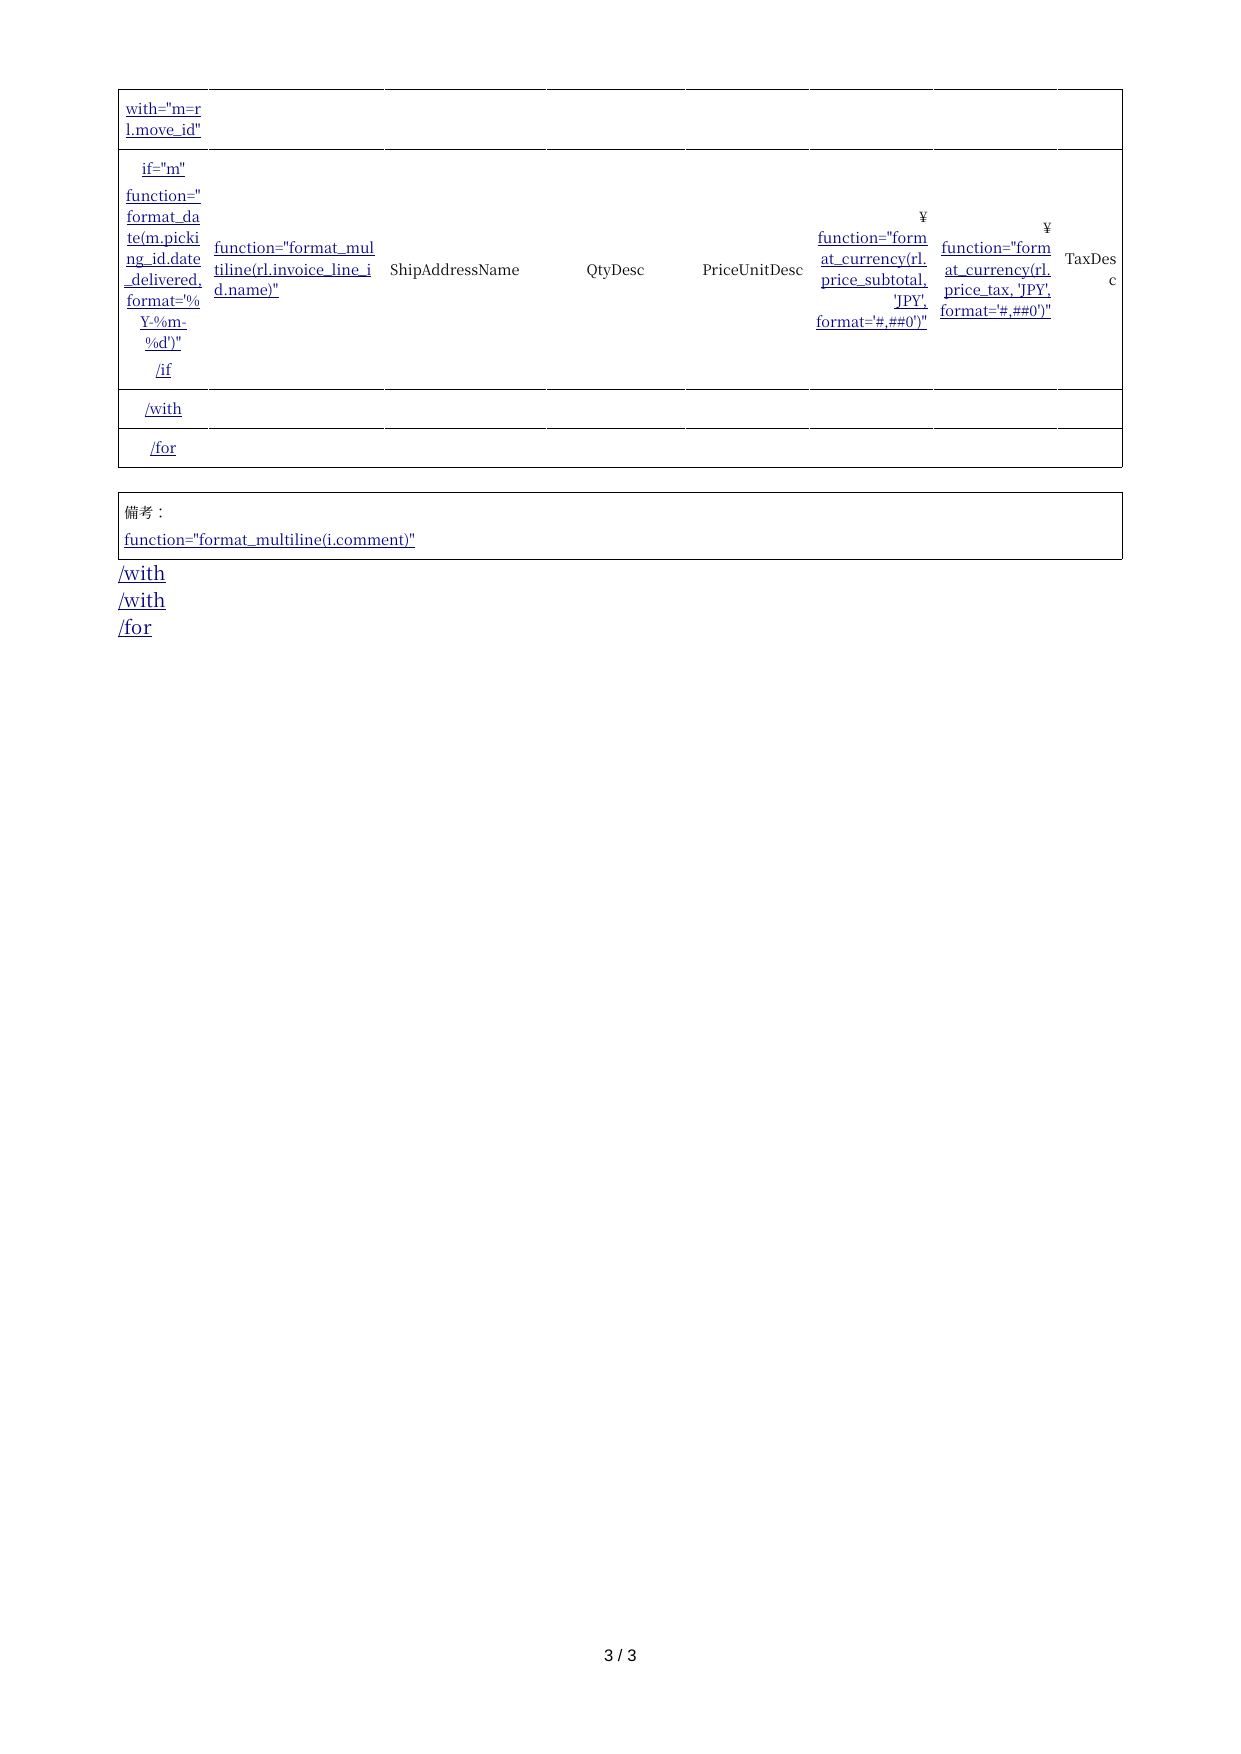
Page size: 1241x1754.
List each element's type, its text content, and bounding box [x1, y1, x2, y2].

table_cell [1058, 90, 1122, 148]
table_cell [385, 429, 546, 467]
table_cell [686, 390, 809, 428]
text /for [118, 613, 1122, 640]
table_cell [810, 390, 933, 428]
table_cell /with [119, 390, 208, 428]
table_cell TaxDesc [1058, 150, 1122, 389]
table_cell [1058, 390, 1122, 428]
table_cell [547, 390, 685, 428]
table_cell ¥ function="format_currency(rl.price_subtotal, 'JPY', format='#,##0')" [810, 150, 933, 389]
table_cell [686, 429, 809, 467]
table_cell if="m" function="format_date(m.picking_id.date_delivered, format='%Y-%m-%d')" /if [119, 150, 208, 389]
table_cell [934, 90, 1057, 148]
table_header 備考： function="format_multiline(i.comment)" [119, 493, 1122, 559]
table_cell /for [119, 429, 208, 467]
table_cell [686, 90, 809, 148]
table_cell [209, 90, 384, 148]
table_cell [547, 429, 685, 467]
text /with [118, 586, 1122, 613]
table_cell [810, 429, 933, 467]
table_cell [385, 90, 546, 148]
table_cell [810, 90, 933, 148]
table_cell [934, 390, 1057, 428]
table_cell [547, 90, 685, 148]
table_cell [209, 429, 384, 467]
table_cell with="m=rl.move_id" [119, 90, 208, 148]
table_cell PriceUnitDesc [686, 150, 809, 389]
table_cell ShipAddressName [385, 150, 546, 389]
table_cell [385, 390, 546, 428]
table_cell [209, 390, 384, 428]
table_cell ¥ function="format_currency(rl.price_tax, 'JPY', format='#,##0')" [934, 150, 1057, 389]
table_cell function="format_multiline(rl.invoice_line_id.name)" [209, 150, 384, 389]
text /with [118, 560, 1122, 586]
table_cell QtyDesc [547, 150, 685, 389]
table_cell [934, 429, 1057, 467]
table_cell [1058, 429, 1122, 467]
